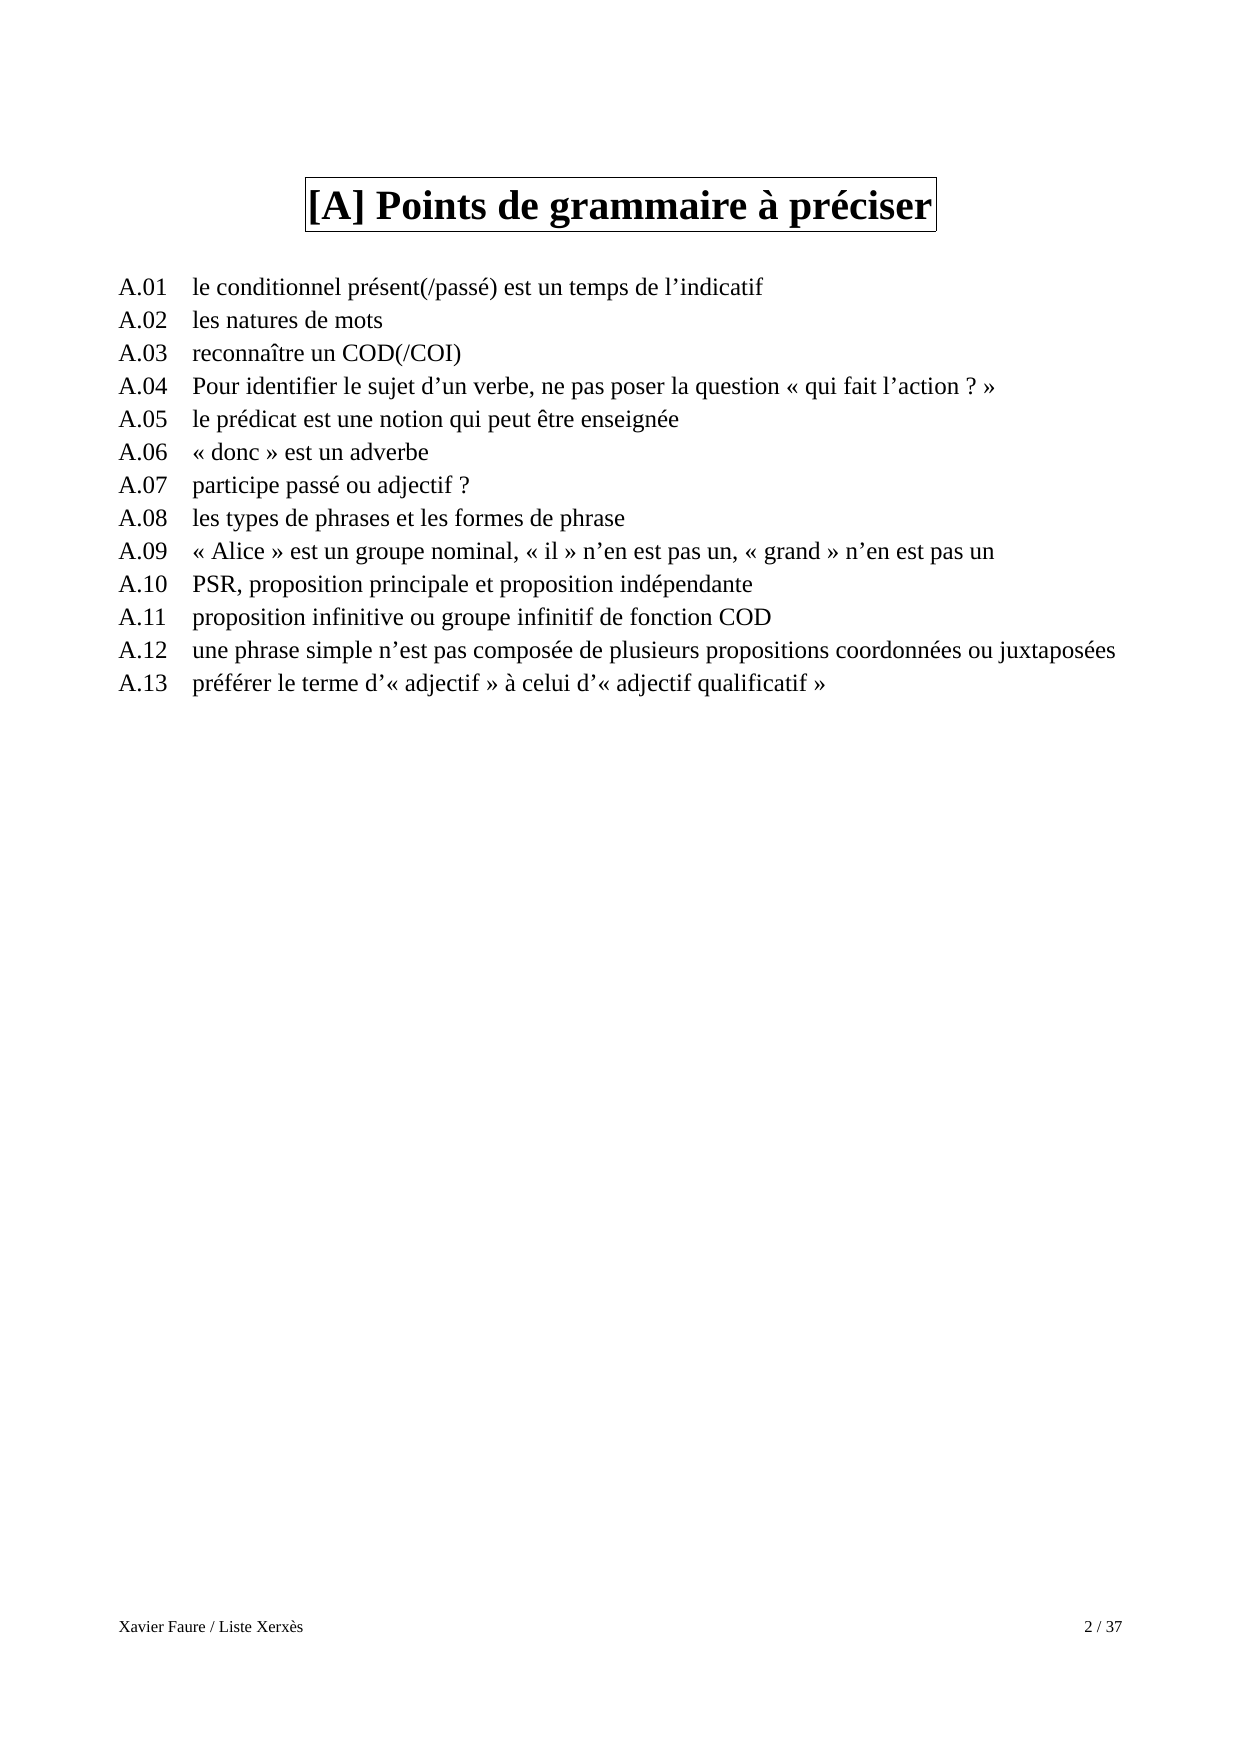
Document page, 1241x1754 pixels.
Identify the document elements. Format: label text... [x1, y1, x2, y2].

text A.08 les types de phrases et les formes de phrase [118, 503, 1122, 532]
text A.03 reconnaître un COD(/COI) [118, 338, 1122, 367]
text A.01 le conditionnel présent(/passé) est un temps de l’indicatif [118, 272, 1122, 301]
text A.09 « Alice » est un groupe nominal, « il » n’en est pas un, « grand » n’en est pas un [118, 536, 1122, 565]
text A.07 participe passé ou adjectif ? [118, 470, 1122, 499]
text A.04 Pour identifier le sujet d’un verbe, ne pas poser la question « qui fait l’action ? » [118, 371, 1122, 400]
text [A] Points de grammaire à préciser [306, 178, 936, 231]
text A.02 les natures de mots [118, 305, 1122, 334]
text A.12 une phrase simple n’est pas composée de plusieurs propositions coordonnées ou juxtaposées [118, 635, 1122, 664]
text A.06 « donc » est un adverbe [118, 437, 1122, 466]
text A.13 préférer le terme d’« adjectif » à celui d’« adjectif qualificatif » [118, 668, 1122, 697]
text A.11 proposition infinitive ou groupe infinitif de fonction COD [118, 602, 1122, 631]
text [118, 177, 305, 231]
text [937, 177, 1122, 231]
text A.05 le prédicat est une notion qui peut être enseignée [118, 404, 1122, 433]
text A.10 PSR, proposition principale et proposition indépendante [118, 569, 1122, 598]
